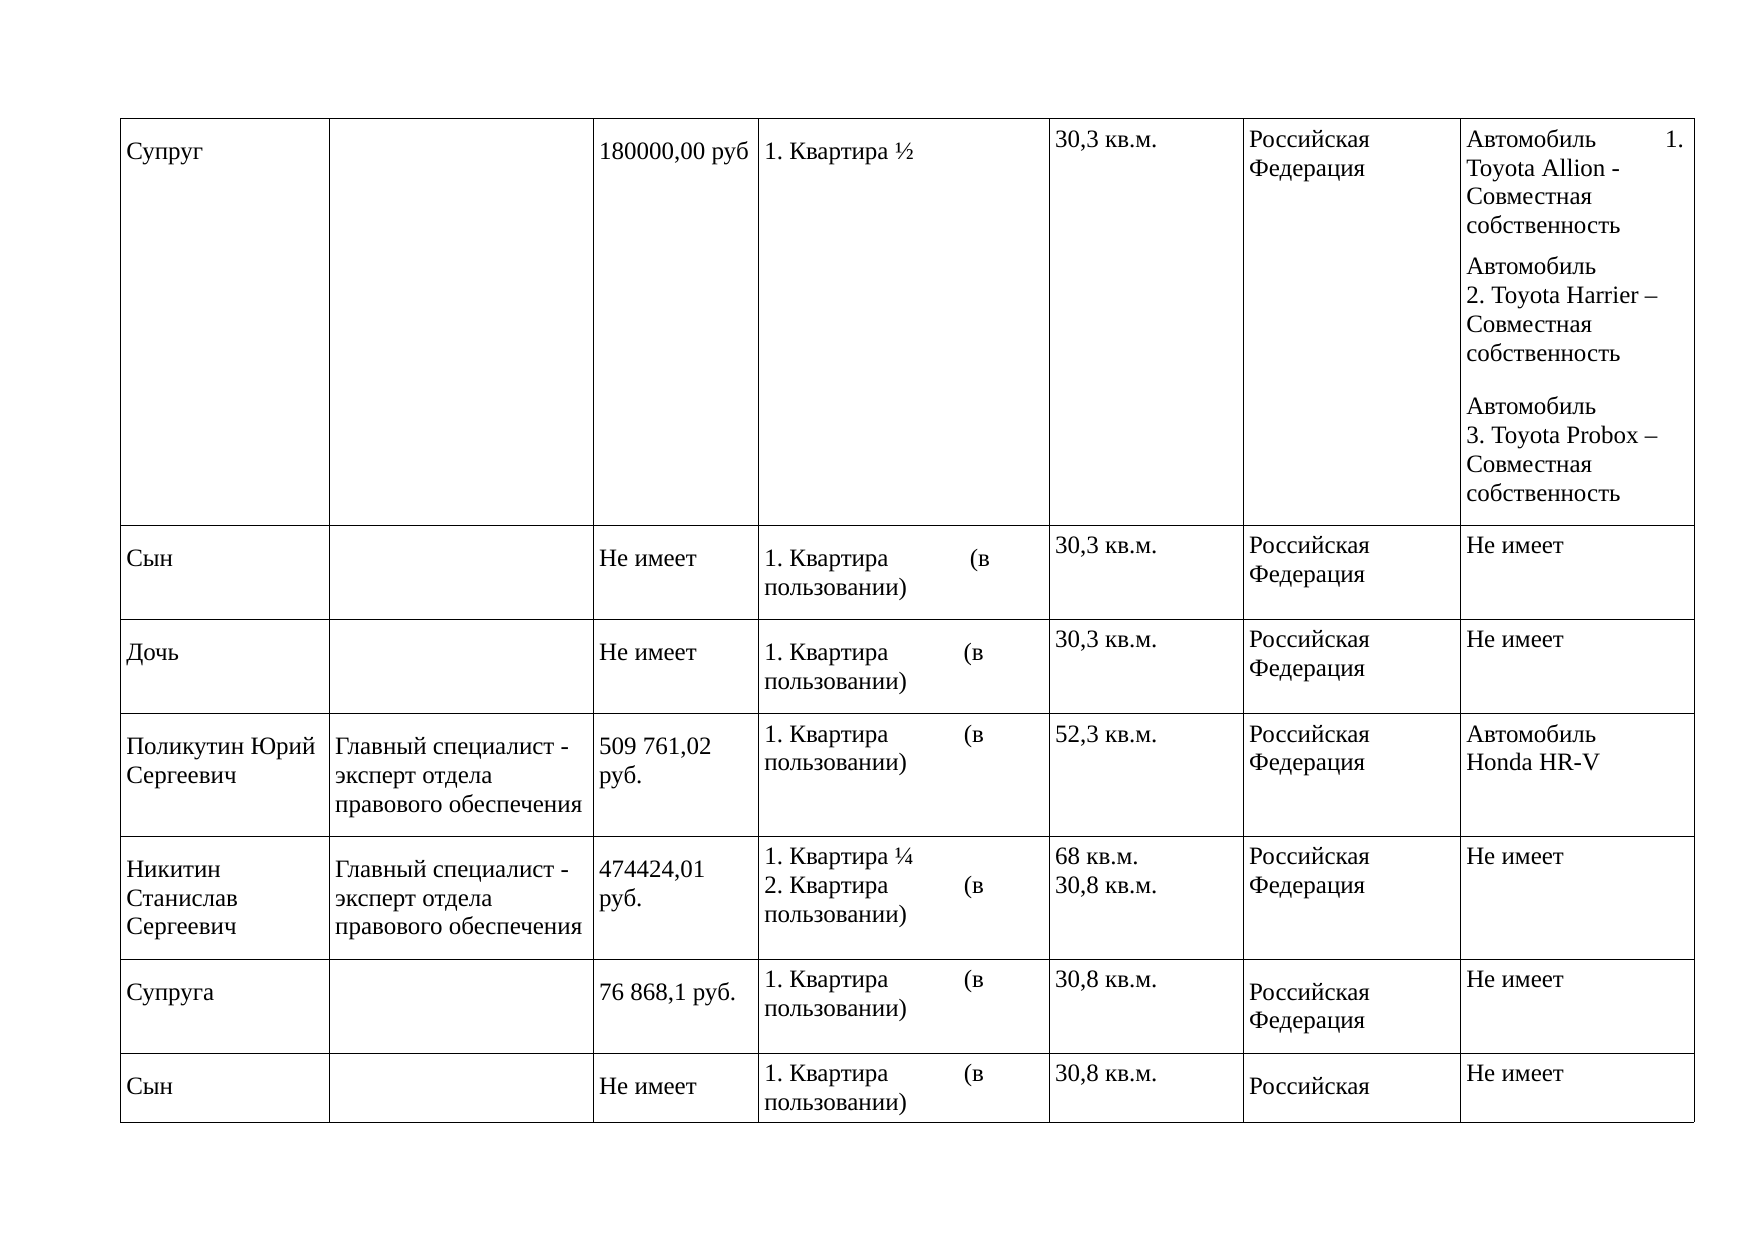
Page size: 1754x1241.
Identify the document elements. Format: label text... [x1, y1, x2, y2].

table_cell Российская [1244, 1054, 1460, 1122]
table_cell 68 кв.м. 30,8 кв.м. [1050, 837, 1243, 958]
table_cell 76 868,1 руб. [594, 960, 758, 1052]
table_cell 30,3 кв.м. [1050, 620, 1243, 713]
table_cell 52,3 кв.м. [1050, 714, 1243, 836]
table_cell Российская Федерация [1244, 837, 1460, 958]
table_cell Не имеет [1461, 526, 1694, 619]
table_cell 180000,00 руб [594, 119, 758, 525]
table_cell Российская Федерация [1244, 526, 1460, 619]
table_cell Российская Федерация [1244, 119, 1460, 525]
table_cell 30,3 кв.м. [1050, 119, 1243, 525]
table_cell 474424,01 руб. [594, 837, 758, 958]
table_cell Поликутин Юрий Сергеевич [121, 714, 329, 836]
table_cell Не имеет [1461, 1054, 1694, 1122]
table_cell 1. Квартира (в пользовании) [759, 1054, 1049, 1122]
table_cell 30,8 кв.м. [1050, 1054, 1243, 1122]
table_cell Российская Федерация [1244, 714, 1460, 836]
table_cell 1. Квартира (в пользовании) [759, 620, 1049, 713]
table_cell Никитин Станислав Сергеевич [121, 837, 329, 958]
table_cell 1. Квартира (в пользовании) [759, 526, 1049, 619]
table_cell [330, 960, 593, 1052]
table_cell Сын [121, 1054, 329, 1122]
table_cell Российская Федерация [1244, 620, 1460, 713]
table_cell 1. Квартира ½ [759, 119, 1049, 525]
table_cell 1. Квартира (в пользовании) [759, 714, 1049, 836]
table_cell Автомобиль Honda HR-V [1461, 714, 1694, 836]
table_cell 1. Квартира ¼ 2. Квартира (в пользовании) [759, 837, 1049, 958]
table_cell Российская Федерация [1244, 960, 1460, 1052]
table_cell Дочь [121, 620, 329, 713]
table_cell Не имеет [1461, 620, 1694, 713]
table_cell Сын [121, 526, 329, 619]
table_cell 30,8 кв.м. [1050, 960, 1243, 1052]
table_cell 509 761,02 руб. [594, 714, 758, 836]
table_cell [330, 620, 593, 713]
table_cell Не имеет [1461, 960, 1694, 1052]
table_cell [330, 119, 593, 525]
table_cell 30,3 кв.м. [1050, 526, 1243, 619]
table_cell [330, 526, 593, 619]
table_cell Супруга [121, 960, 329, 1052]
table_cell Главный специалист - эксперт отдела правового обеспечения [330, 714, 593, 836]
table_cell Супруг [121, 119, 329, 525]
table_cell 1. Квартира (в пользовании) [759, 960, 1049, 1052]
table_cell Не имеет [594, 620, 758, 713]
table_cell Не имеет [594, 526, 758, 619]
table_cell Не имеет [1461, 837, 1694, 958]
table_cell Главный специалист - эксперт отдела правового обеспечения [330, 837, 593, 958]
table_cell Не имеет [594, 1054, 758, 1122]
table_cell Автомобиль 1. Toyota Allion - Совместная собственность Автомобиль 2. Toyota Harrier – Совместная собственность Автомобиль 3. Toyota Probox – Совместная собственность [1461, 119, 1694, 525]
table_cell [330, 1054, 593, 1122]
